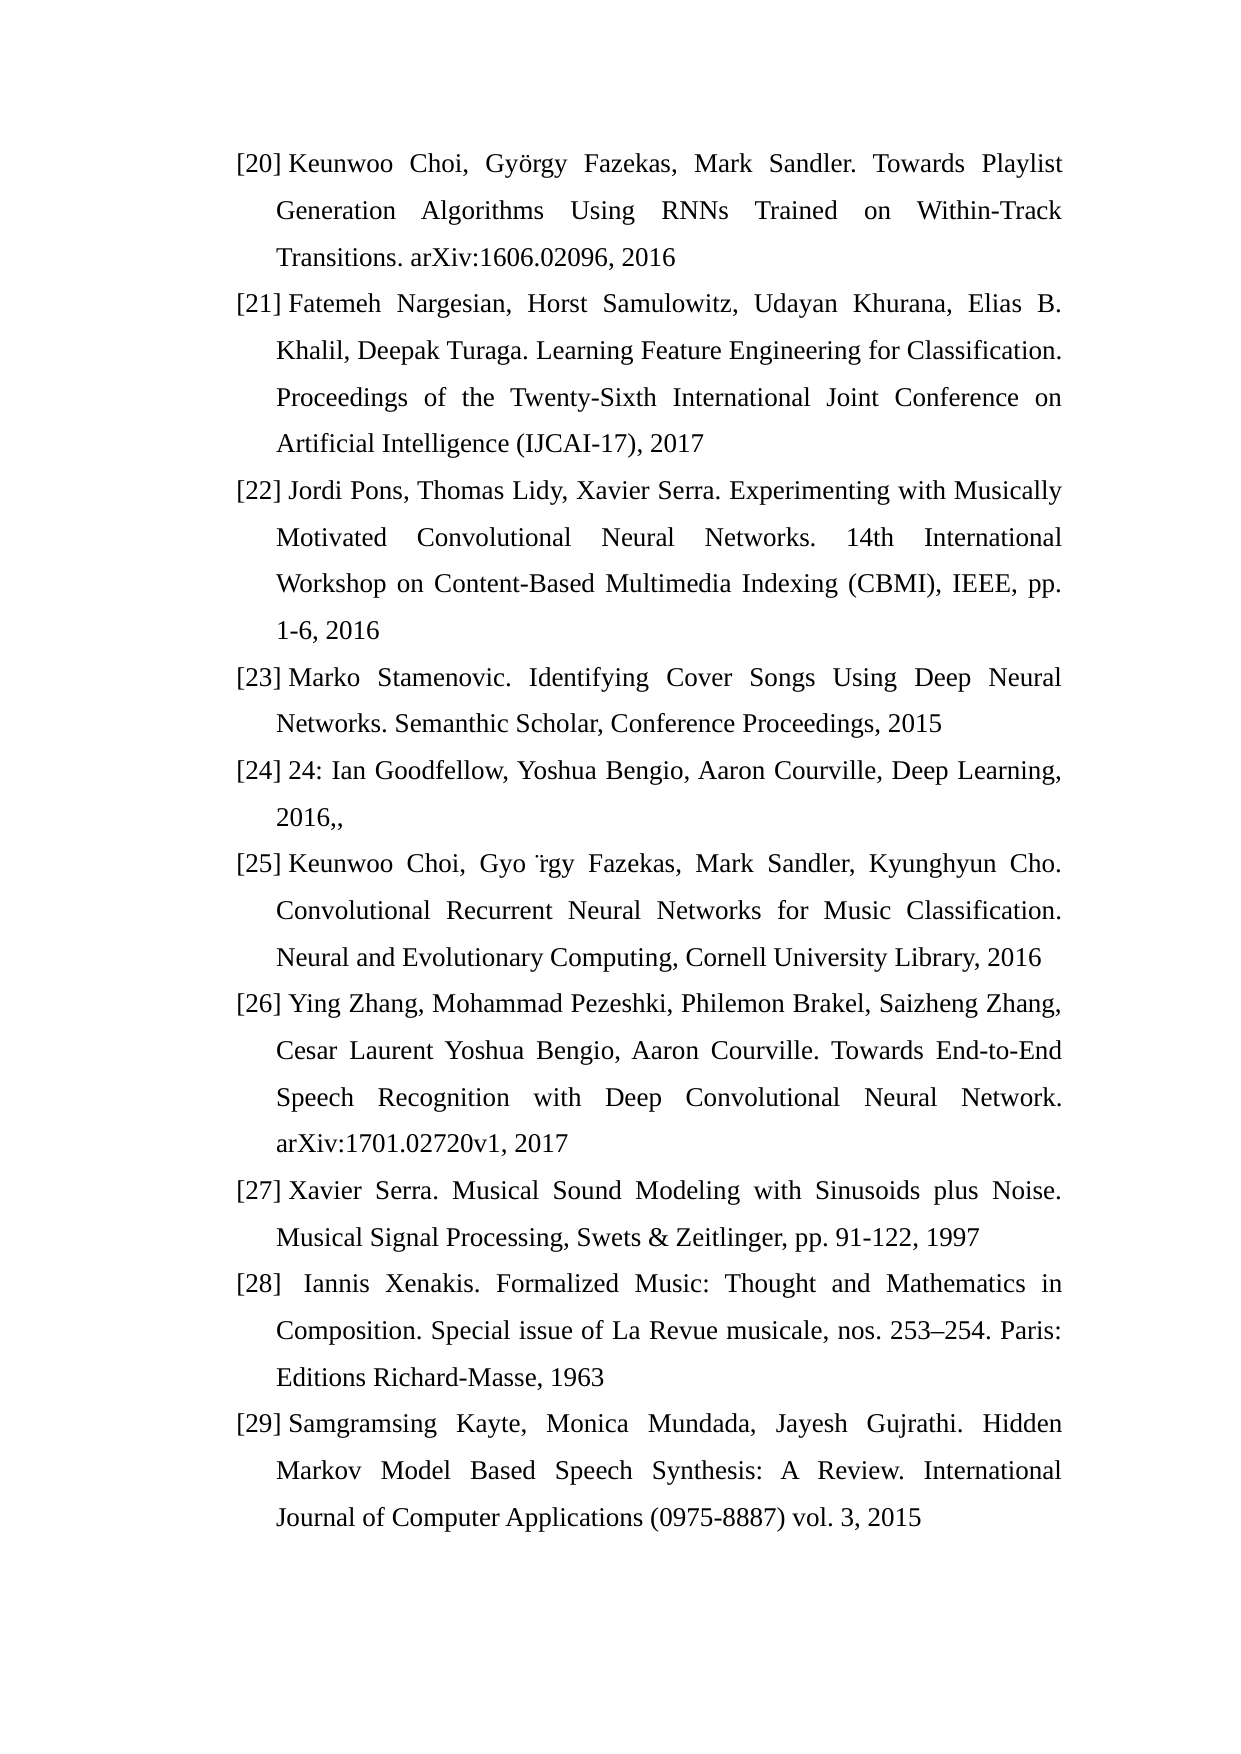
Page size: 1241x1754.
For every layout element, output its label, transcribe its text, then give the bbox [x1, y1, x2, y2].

list 24: Ian Goodfellow, Yoshua Bengio, Aaron Courville, Deep Learning, 2016,, [236, 754, 1063, 832]
list Xavier Serra. Musical Sound Modeling with Sinusoids plus Noise. Musical Signal Processing, Swets & Zeitlinger, pp. 91-122, 1997 [236, 1174, 1063, 1252]
list Iannis Xenakis. Formalized Music: Thought and Mathematics in Composition. Special issue of La Revue musicale, nos. 253–254. Paris: Editions Richard-Masse, 1963 [236, 1268, 1063, 1392]
list Marko Stamenovic. Identifying Cover Songs Using Deep Neural Networks. Semanthic Scholar, Conference Proceedings, 2015 [236, 661, 1063, 739]
list Jordi Pons, Thomas Lidy, Xavier Serra. Experimenting with Musically Motivated Convolutional Neural Networks. 14th International Workshop on Content-Based Multimedia Indexing (CBMI), IEEE, pp. 1-6, 2016 [236, 474, 1063, 645]
list Ying Zhang, Mohammad Pezeshki, Philemon Brakel, Saizheng Zhang, Cesar Laurent Yoshua Bengio, Aaron Courville. Towards End-to-End Speech Recognition with Deep Convolutional Neural Network. arXiv:1701.02720v1, 2017 [236, 988, 1063, 1159]
list Keunwoo Choi, György Fazekas, Mark Sandler. Towards Playlist Generation Algorithms Using RNNs Trained on Within-Track Transitions. arXiv:1606.02096, 2016 [236, 148, 1063, 272]
list Keunwoo Choi, Gyo ̈rgy Fazekas, Mark Sandler, Kyunghyun Cho. Convolutional Recurrent Neural Networks for Music Classification. Neural and Evolutionary Computing, Cornell University Library, 2016 [236, 848, 1063, 972]
list Fatemeh Nargesian, Horst Samulowitz, Udayan Khurana, Elias B. Khalil, Deepak Turaga. Learning Feature Engineering for Classification. Proceedings of the Twenty-Sixth International Joint Conference on Artificial Intelligence (IJCAI-17), 2017 [236, 288, 1063, 459]
list Samgramsing Kayte, Monica Mundada, Jayesh Gujrathi. Hidden Markov Model Based Speech Synthesis: A Review. International Journal of Computer Applications (0975-8887) vol. 3, 2015 [236, 1408, 1063, 1532]
